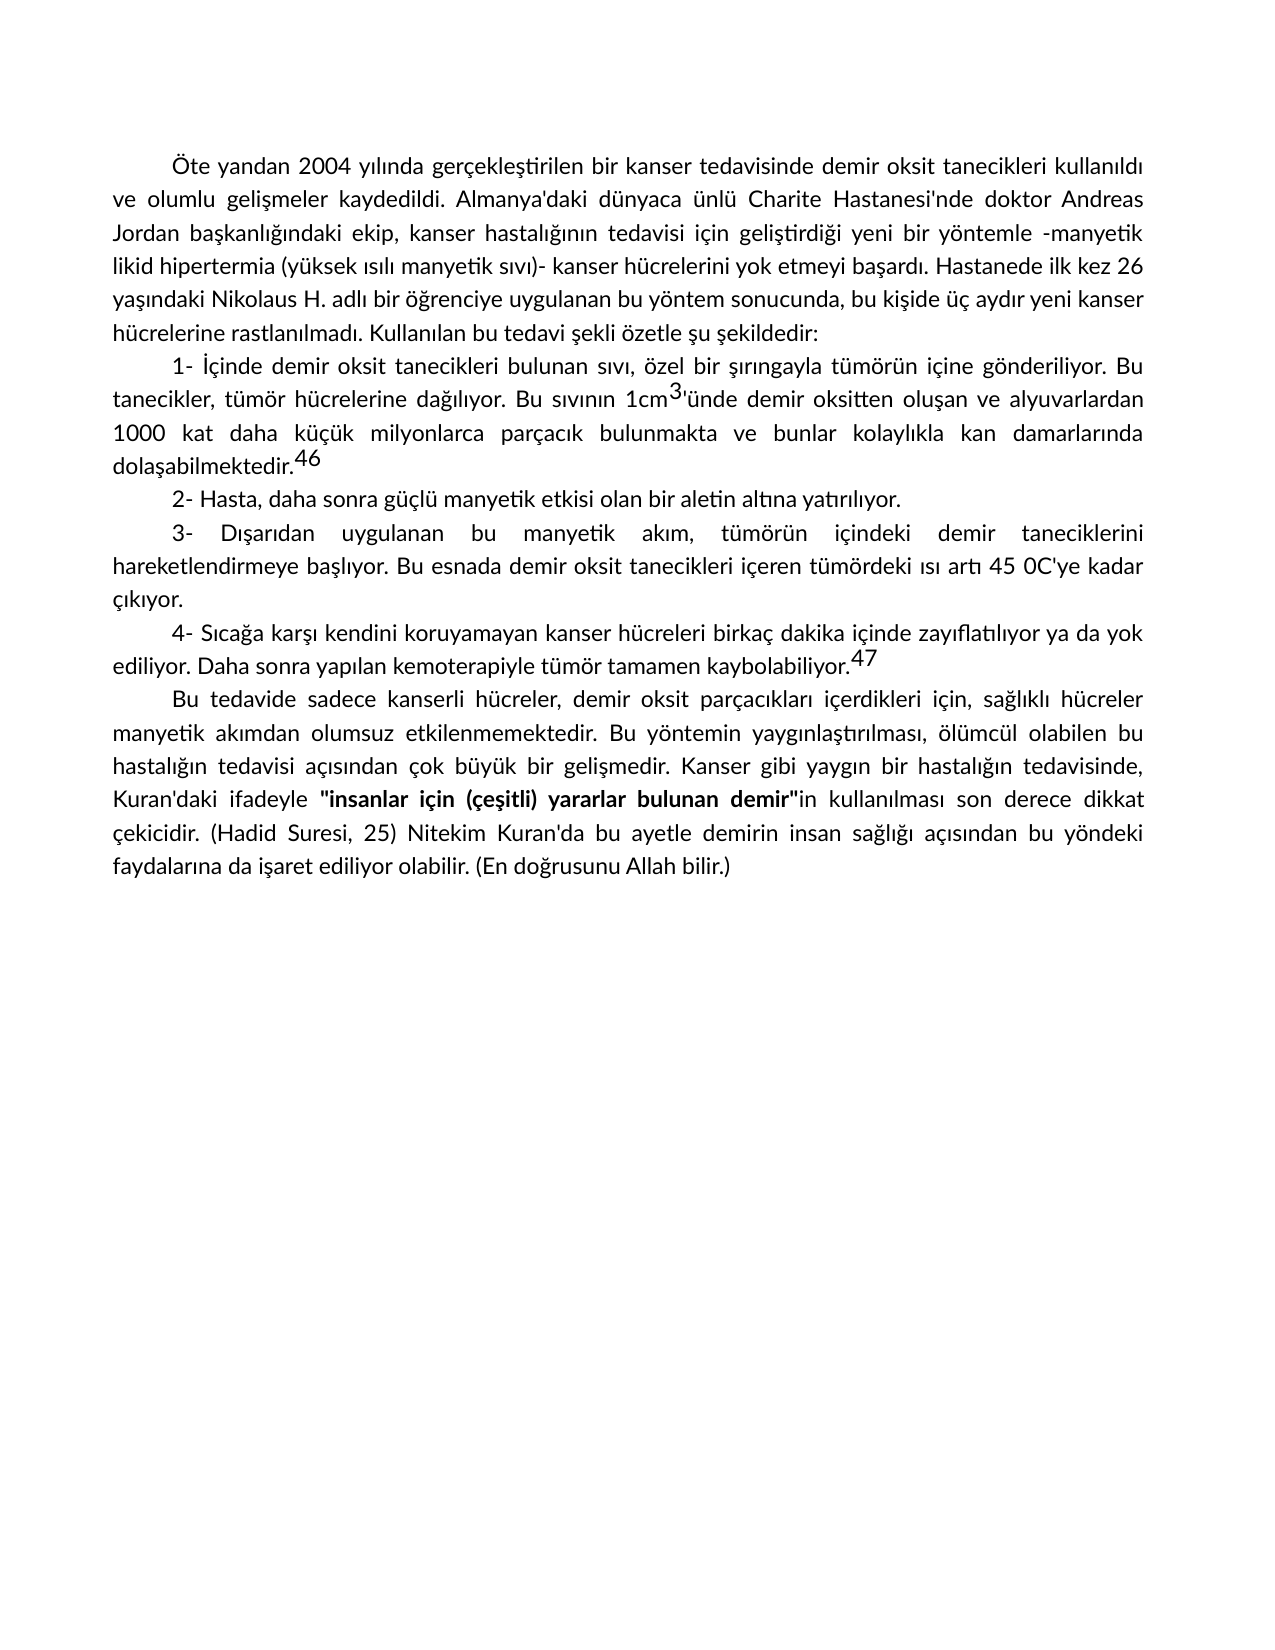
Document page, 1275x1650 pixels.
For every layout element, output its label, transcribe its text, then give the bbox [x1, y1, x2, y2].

text 3- Dışarıdan uygulanan bu manyetik akım, tümörün içindeki demir taneciklerini hareketlendirmeye başlıyor. Bu esnada demir oksit tanecikleri içeren tümördeki ısı artı 45 0C'ye kadar çıkıyor. [112, 514, 1145, 614]
text 4- Sıcağa karşı kendini koruyamayan kanser hücreleri birkaç dakika içinde zayıflatılıyor ya da yok ediliyor. Daha sonra yapılan kemoterapiyle tümör tamamen kaybolabiliyor.47 [112, 614, 1145, 681]
text Öte yandan 2004 yılında gerçekleştirilen bir kanser tedavisinde demir oksit tanecikleri kullanıldı ve olumlu gelişmeler kaydedildi. Almanya'daki dünyaca ünlü Charite Hastanesi'nde doktor Andreas Jordan başkanlığındaki ekip, kanser hastalığının tedavisi için geliştirdiği yeni bir yöntemle -manyetik likid hipertermia (yüksek ısılı manyetik sıvı)- kanser hücrelerini yok etmeyi başardı. Hastanede ilk kez 26 yaşındaki Nikolaus H. adlı bir öğrenciye uygulanan bu yöntem sonucunda, bu kişide üç aydır yeni kanser hücrelerine rastlanılmadı. Kullanılan bu tedavi şekli özetle şu şekildedir: [112, 148, 1145, 348]
text 1- İçinde demir oksit tanecikleri bulunan sıvı, özel bir şırıngayla tümörün içine gönderiliyor. Bu tanecikler, tümör hücrelerine dağılıyor. Bu sıvının 1cm3'ünde demir oksitten oluşan ve alyuvarlardan 1000 kat daha küçük milyonlarca parçacık bulunmakta ve bunlar kolaylıkla kan damarlarında dolaşabilmektedir.46 [112, 348, 1145, 481]
text Bu tedavide sadece kanserli hücreler, demir oksit parçacıkları içerdikleri için, sağlıklı hücreler manyetik akımdan olumsuz etkilenmemektedir. Bu yöntemin yaygınlaştırılması, ölümcül olabilen bu hastalığın tedavisi açısından çok büyük bir gelişmedir. Kanser gibi yaygın bir hastalığın tedavisinde, Kuran'daki ifadeyle "insanlar için (çeşitli) yararlar bulunan demir"in kullanılması son derece dikkat çekicidir. (Hadid Suresi, 25) Nitekim Kuran'da bu ayetle demirin insan sağlığı açısından bu yöndeki faydalarına da işaret ediliyor olabilir. (En doğrusunu Allah bilir.) [112, 681, 1145, 881]
text 2- Hasta, daha sonra güçlü manyetik etkisi olan bir aletin altına yatırılıyor. [112, 481, 1145, 514]
